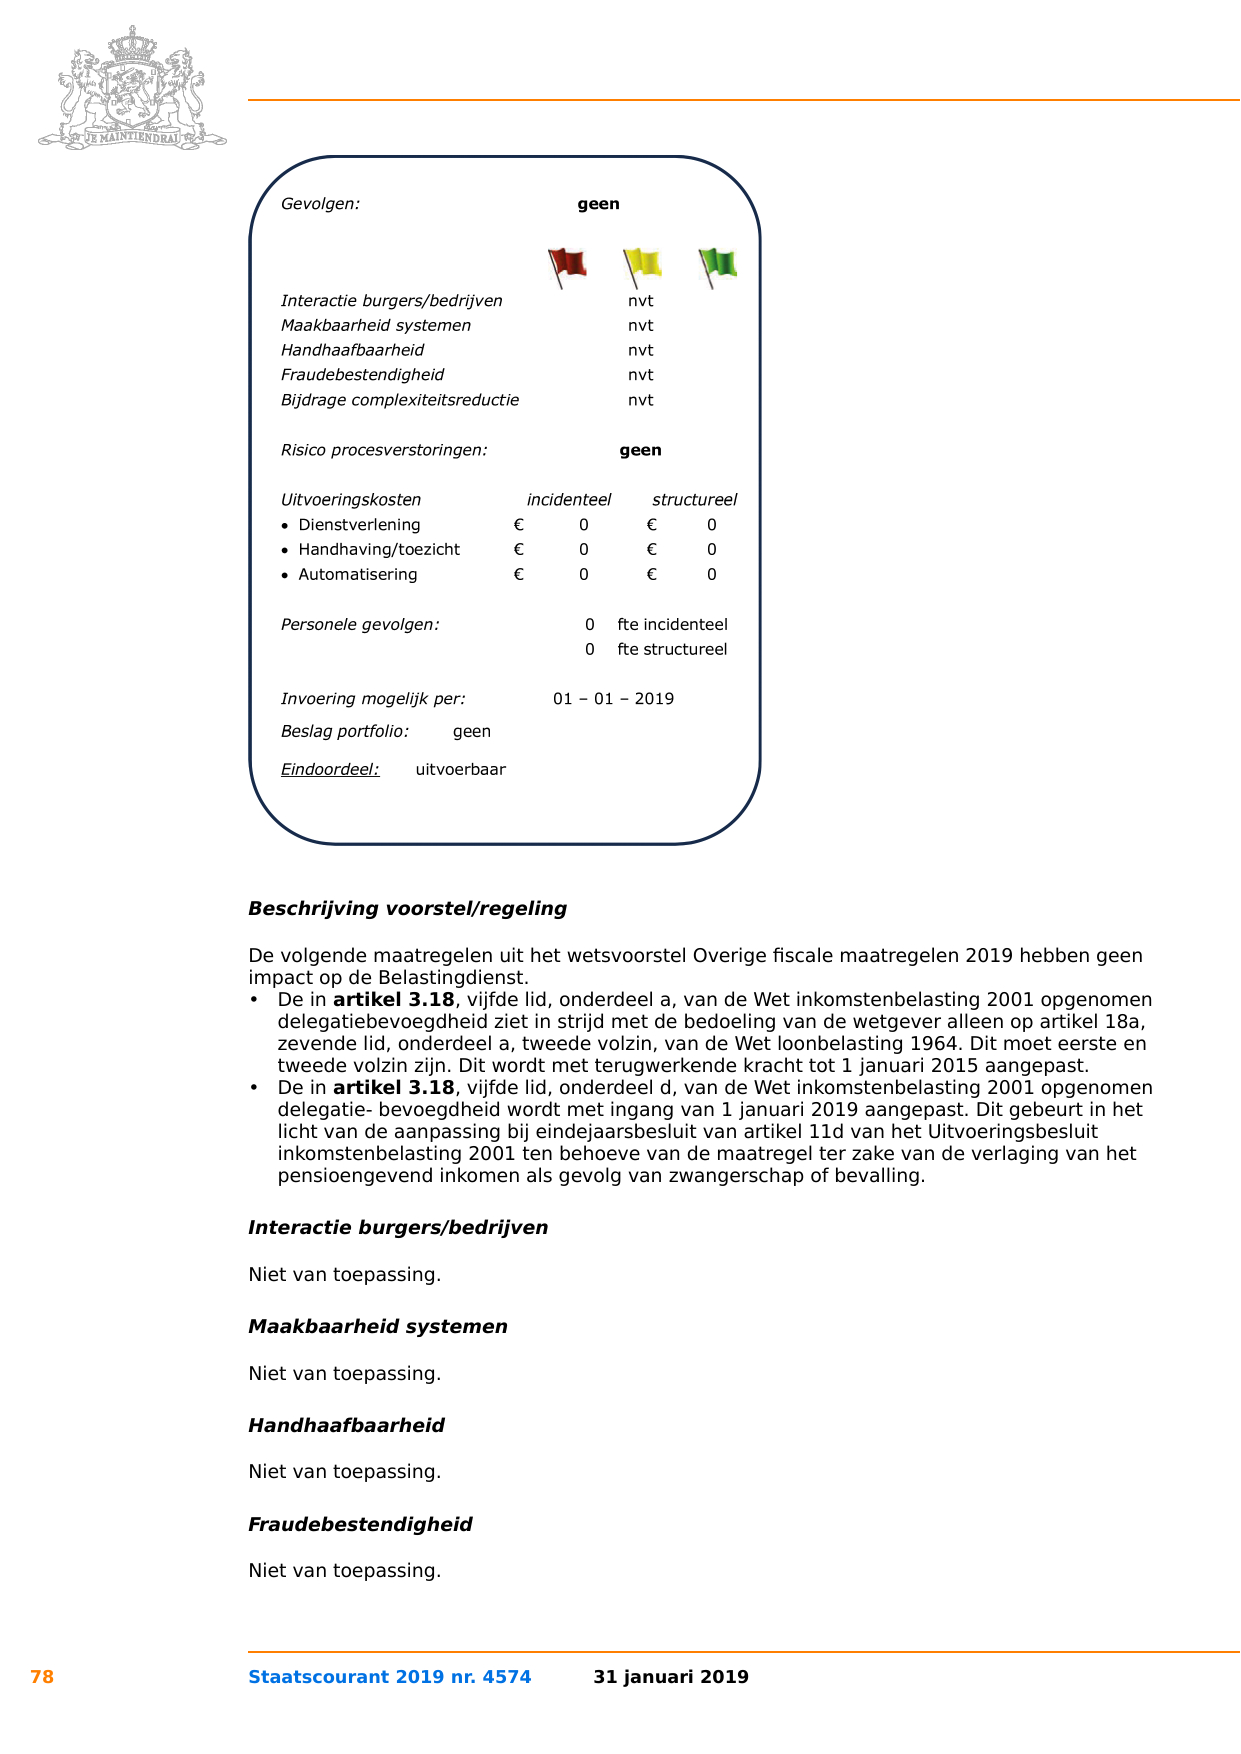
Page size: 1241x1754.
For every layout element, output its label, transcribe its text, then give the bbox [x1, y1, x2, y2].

text Niet van toepassing. [248, 1263, 1163, 1286]
subtitle Beschrijving voorstel/regeling [248, 898, 1163, 920]
picture [38, 25, 227, 150]
text Niet van toepassing. [248, 1362, 1163, 1384]
subtitle Interactie burgers/bedrijven [248, 1217, 1163, 1238]
subtitle Fraudebestendigheid [248, 1513, 1163, 1535]
text • De in artikel 3.18, vijfde lid, onderdeel a, van de Wet inkomstenbelasting 2001 opgenomen delegatiebevoegdheid ziet in strijd met de bedoeling van de wetgever alleen op artikel 18a, zevende lid, onderdeel a, tweede volzin, van de Wet loonbelasting 1964. Dit moet eerste en tweede volzin zijn. Dit wordt met terugwerkende kracht tot 1 januari 2015 aangepast. [248, 989, 1163, 1077]
text De volgende maatregelen uit het wetsvoorstel Overige fiscale maatregelen 2019 hebben geen impact op de Belastingdienst. [248, 945, 1163, 989]
picture [248, 155, 762, 846]
subtitle Maakbaarheid systemen [248, 1316, 1163, 1337]
text Niet van toepassing. [248, 1560, 1163, 1582]
text Niet van toepassing. [248, 1461, 1163, 1483]
subtitle Handhaafbaarheid [248, 1414, 1163, 1436]
text • De in artikel 3.18, vijfde lid, onderdeel d, van de Wet inkomstenbelasting 2001 opgenomen delegatie- bevoegdheid wordt met ingang van 1 januari 2019 aangepast. Dit gebeurt in het licht van de aanpassing bij eindejaarsbesluit van artikel 11d van het Uitvoeringsbesluit inkomstenbelasting 2001 ten behoeve van de maatregel ter zake van de verlaging van het pensioengevend inkomen als gevolg van zwangerschap of bevalling. [248, 1077, 1163, 1187]
